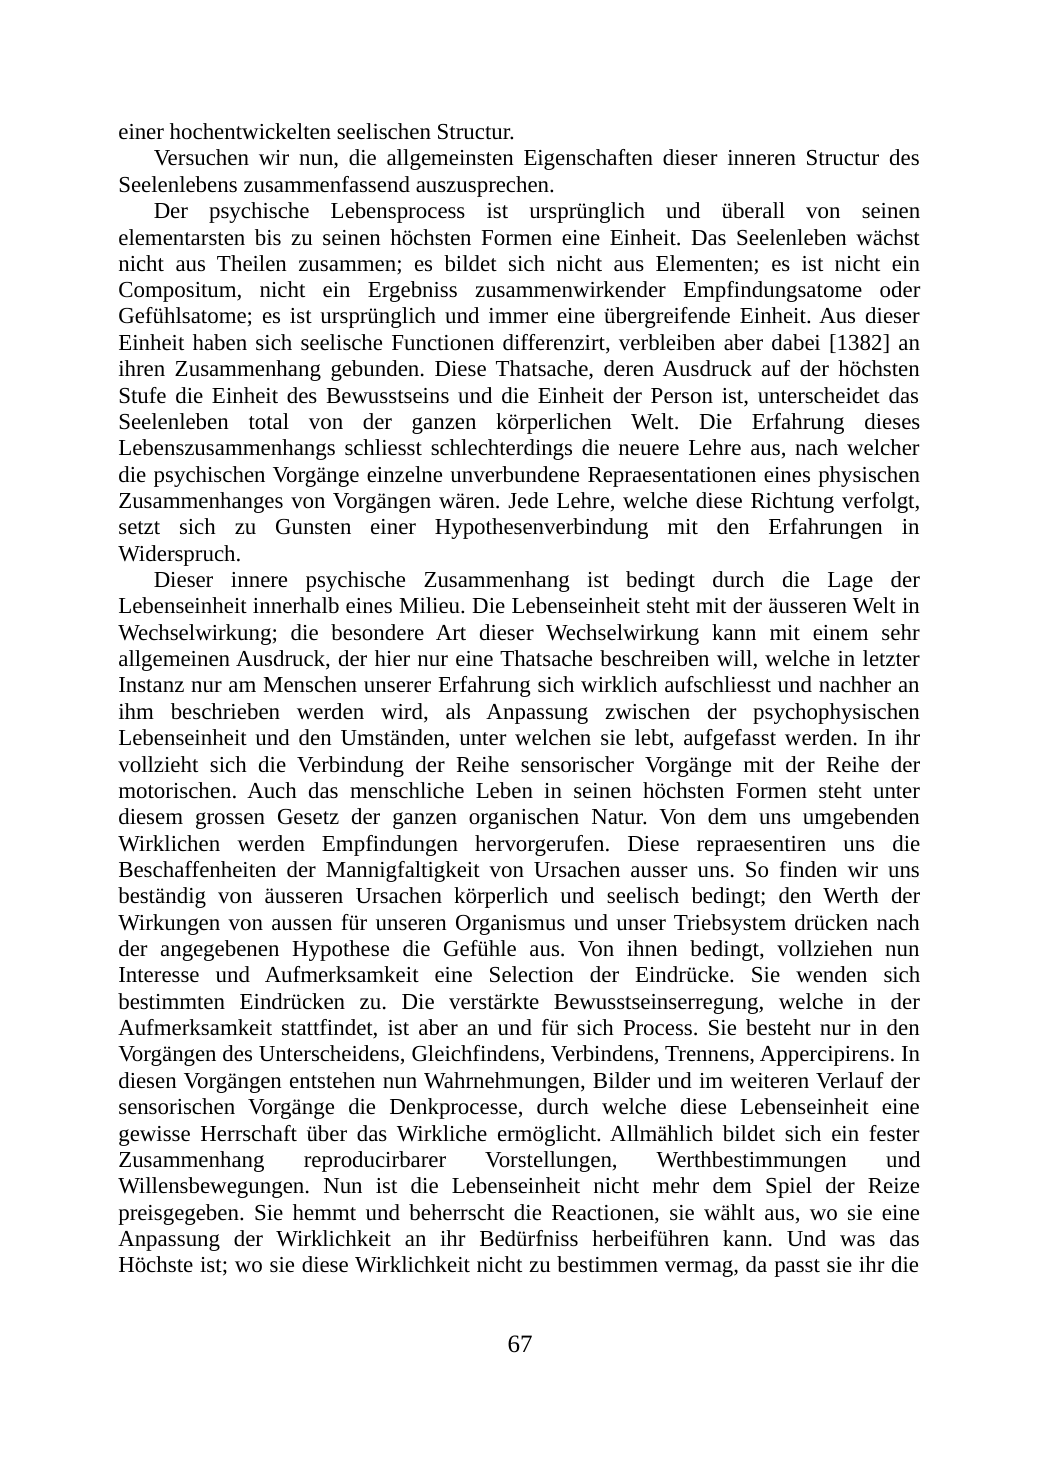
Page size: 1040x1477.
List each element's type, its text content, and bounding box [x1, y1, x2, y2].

text Der psychische Lebensprocess ist ursprünglich und überall von seinen elementarsten bis zu seinen höchsten Formen eine Einheit. Das Seelenleben wächst nicht aus Theilen zusammen; es bildet sich nicht aus Elementen; es ist nicht ein Compositum, nicht ein Ergebniss zusammenwirkender Empfindungsatome oder Gefühlsatome; es ist ursprünglich und immer eine übergreifende Einheit. Aus dieser Einheit haben sich seelische Functionen differenzirt, verbleiben aber dabei [1382] an ihren Zusammenhang gebunden. Diese Thatsache, deren Ausdruck auf der höchsten Stufe die Einheit des Bewusstseins und die Einheit der Person ist, unterscheidet das Seelenleben total von der ganzen körperlichen Welt. Die Erfahrung dieses Lebenszusammenhangs schliesst schlechterdings die neuere Lehre aus, nach welcher die psychischen Vorgänge einzelne unverbundene Repraesentationen eines physischen Zusammenhanges von Vorgängen wären. Jede Lehre, welche diese Richtung verfolgt, setzt sich zu Gunsten einer Hypothesenverbindung mit den Erfahrungen in Widerspruch. [118, 197, 921, 566]
text Versuchen wir nun, die allgemeinsten Eigenschaften dieser inneren Structur des Seelenlebens zusammenfassend auszusprechen. [118, 144, 921, 197]
text Dieser innere psychische Zusammenhang ist bedingt durch die Lage der Lebenseinheit innerhalb eines Milieu. Die Lebenseinheit steht mit der äusseren Welt in Wechselwirkung; die besondere Art dieser Wechselwirkung kann mit einem sehr allgemeinen Ausdruck, der hier nur eine Thatsache beschreiben will, welche in letzter Instanz nur am Menschen unserer Erfahrung sich wirklich aufschliesst und nachher an ihm beschrieben werden wird, als Anpassung zwischen der psychophysischen Lebenseinheit und den Umständen, unter welchen sie lebt, aufgefasst werden. In ihr vollzieht sich die Verbindung der Reihe sensorischer Vorgänge mit der Reihe der motorischen. Auch das menschliche Leben in seinen höchsten Formen steht unter diesem grossen Gesetz der ganzen organischen Natur. Von dem uns umgebenden Wirklichen werden Empfindungen hervorgerufen. Diese repraesentiren uns die Beschaffenheiten der Mannigfaltigkeit von Ursachen ausser uns. So finden wir uns beständig von äusseren Ursachen körperlich und seelisch bedingt; den Werth der Wirkungen von aussen für unseren Organismus und unser Triebsystem drücken nach der angegebenen Hypothese die Gefühle aus. Von ihnen bedingt, vollziehen nun Interesse und Aufmerksamkeit eine Selection der Eindrücke. Sie wenden sich bestimmten Eindrücken zu. Die verstärkte Bewusstseinserregung, welche in der Aufmerksamkeit stattfindet, ist aber an und für sich Process. Sie besteht nur in den Vorgängen des Unterscheidens, Gleichfindens, Verbindens, Trennens, Appercipirens. In diesen Vorgängen entstehen nun Wahrnehmungen, Bilder und im weiteren Verlauf der sensorischen Vorgänge die Denkprocesse, durch welche diese Lebenseinheit eine gewisse Herrschaft über das Wirkliche ermöglicht. Allmählich bildet sich ein fester Zusammenhang reproducirbarer Vorstellungen, Werthbestimmungen und Willensbewegungen. Nun ist die Lebenseinheit nicht mehr dem Spiel der Reize preisgegeben. Sie hemmt und beherrscht die Reactionen, sie wählt aus, wo sie eine Anpassung der Wirklichkeit an ihr Bedürfniss herbeiführen kann. Und was das Höchste ist; wo sie diese Wirklichkeit nicht zu bestimmen vermag, da passt sie ihr die [118, 566, 921, 1278]
text einer hochentwickelten seelischen Structur. [118, 118, 921, 144]
